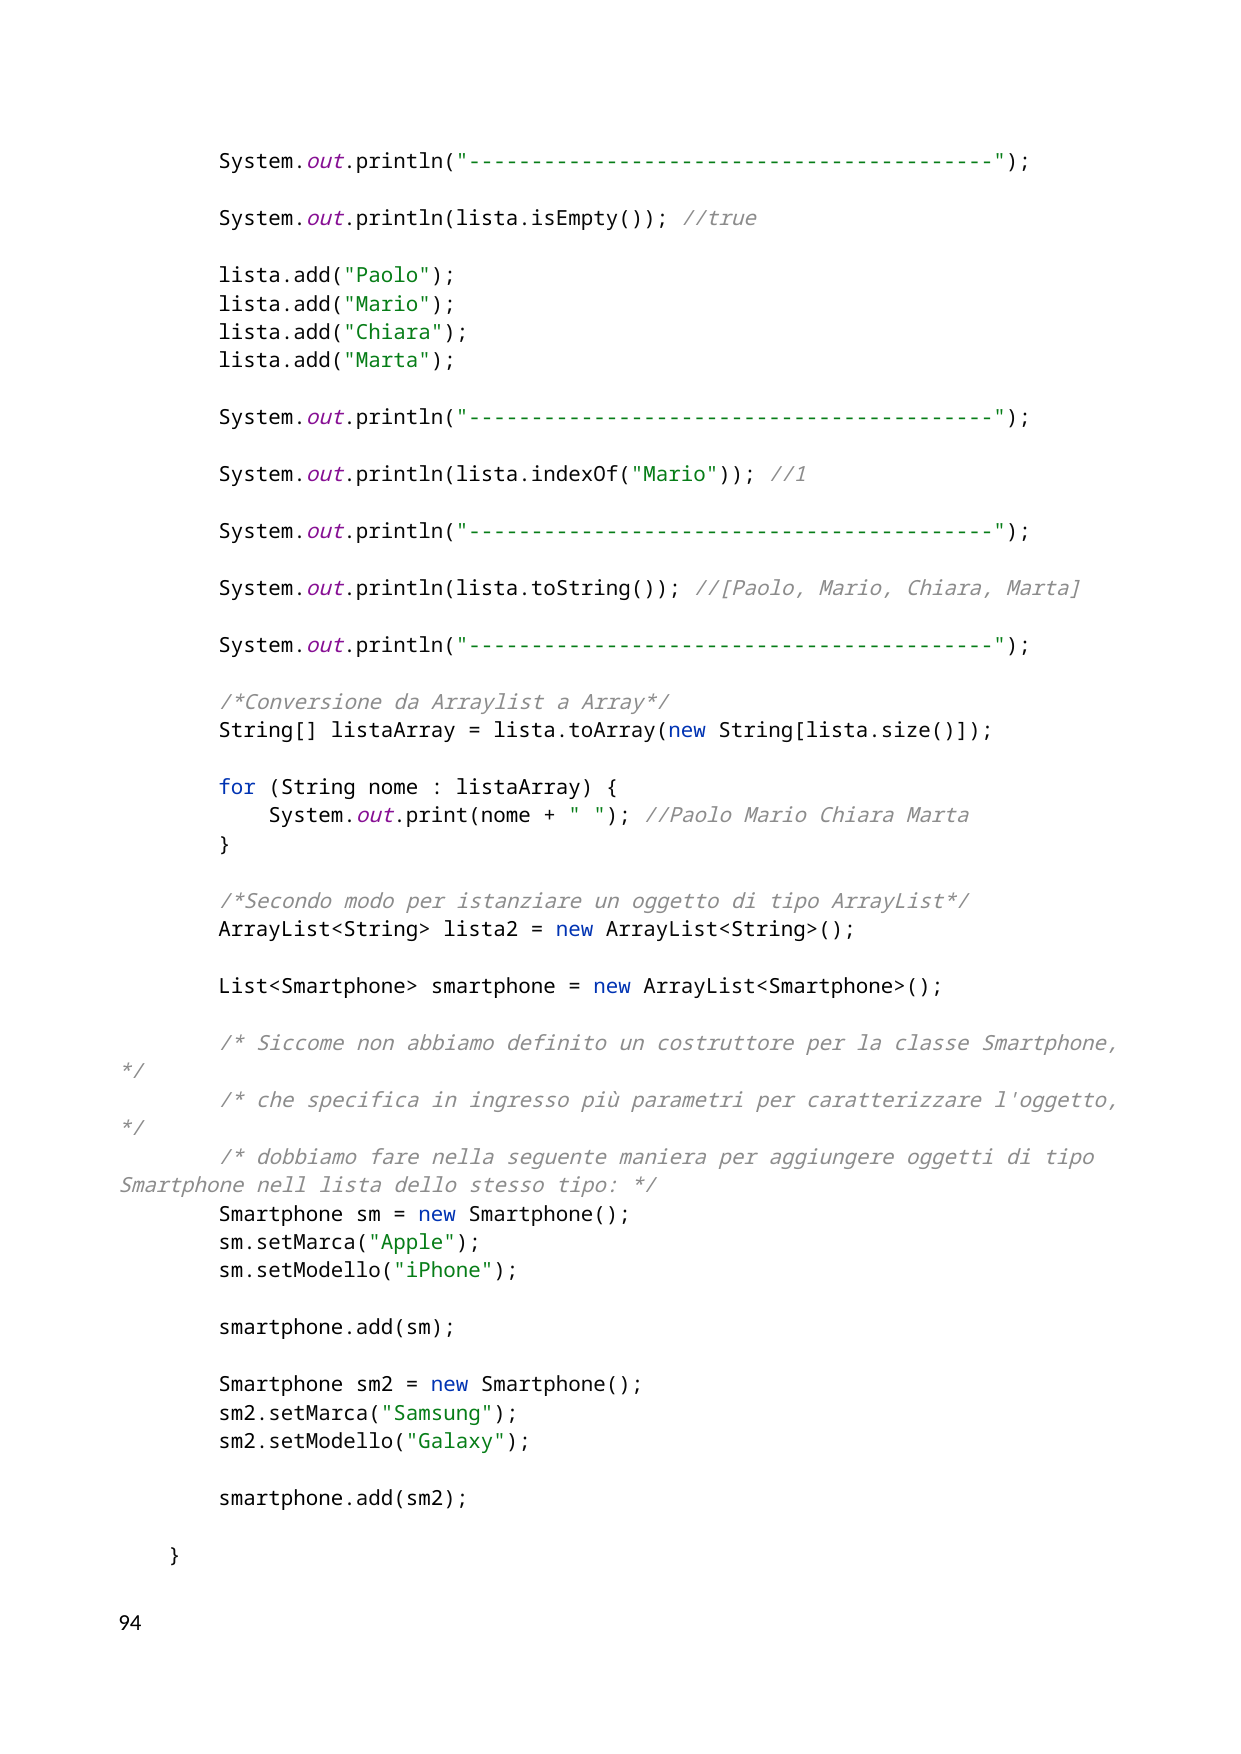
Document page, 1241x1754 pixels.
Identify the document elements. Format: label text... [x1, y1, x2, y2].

text System.out.println("------------------------------------------"); System.out.println(lista.isEmpty()); //true lista.add("Paolo"); lista.add("Mario"); lista.add("Chiara"); lista.add("Marta"); System.out.println("------------------------------------------"); System.out.println(lista.indexOf("Mario")); //1 System.out.println("------------------------------------------"); System.out.println(lista.toString()); //[Paolo, Mario, Chiara, Marta] System.out.println("------------------------------------------"); /*Conversione da Arraylist a Array*/ String[] listaArray = lista.toArray(new String[lista.size()]); for (String nome : listaArray) { System.out.print(nome + " "); //Paolo Mario Chiara Marta } /*Secondo modo per istanziare un oggetto di tipo ArrayList*/ ArrayList<String> lista2 = new ArrayList<String>(); List<Smartphone> smartphone = new ArrayList<Smartphone>(); /* Siccome non abbiamo definito un costruttore per la classe Smartphone, */ /* che specifica in ingresso più parametri per caratterizzare l'oggetto, */ /* dobbiamo fare nella seguente maniera per aggiungere oggetti di tipo Smartphone nell lista dello stesso tipo: */ Smartphone sm = new Smartphone(); sm.setMarca("Apple"); sm.setModello("iPhone"); smartphone.add(sm); Smartphone sm2 = new Smartphone(); sm2.setMarca("Samsung"); sm2.setModello("Galaxy"); smartphone.add(sm2); } [118, 118, 1122, 1568]
